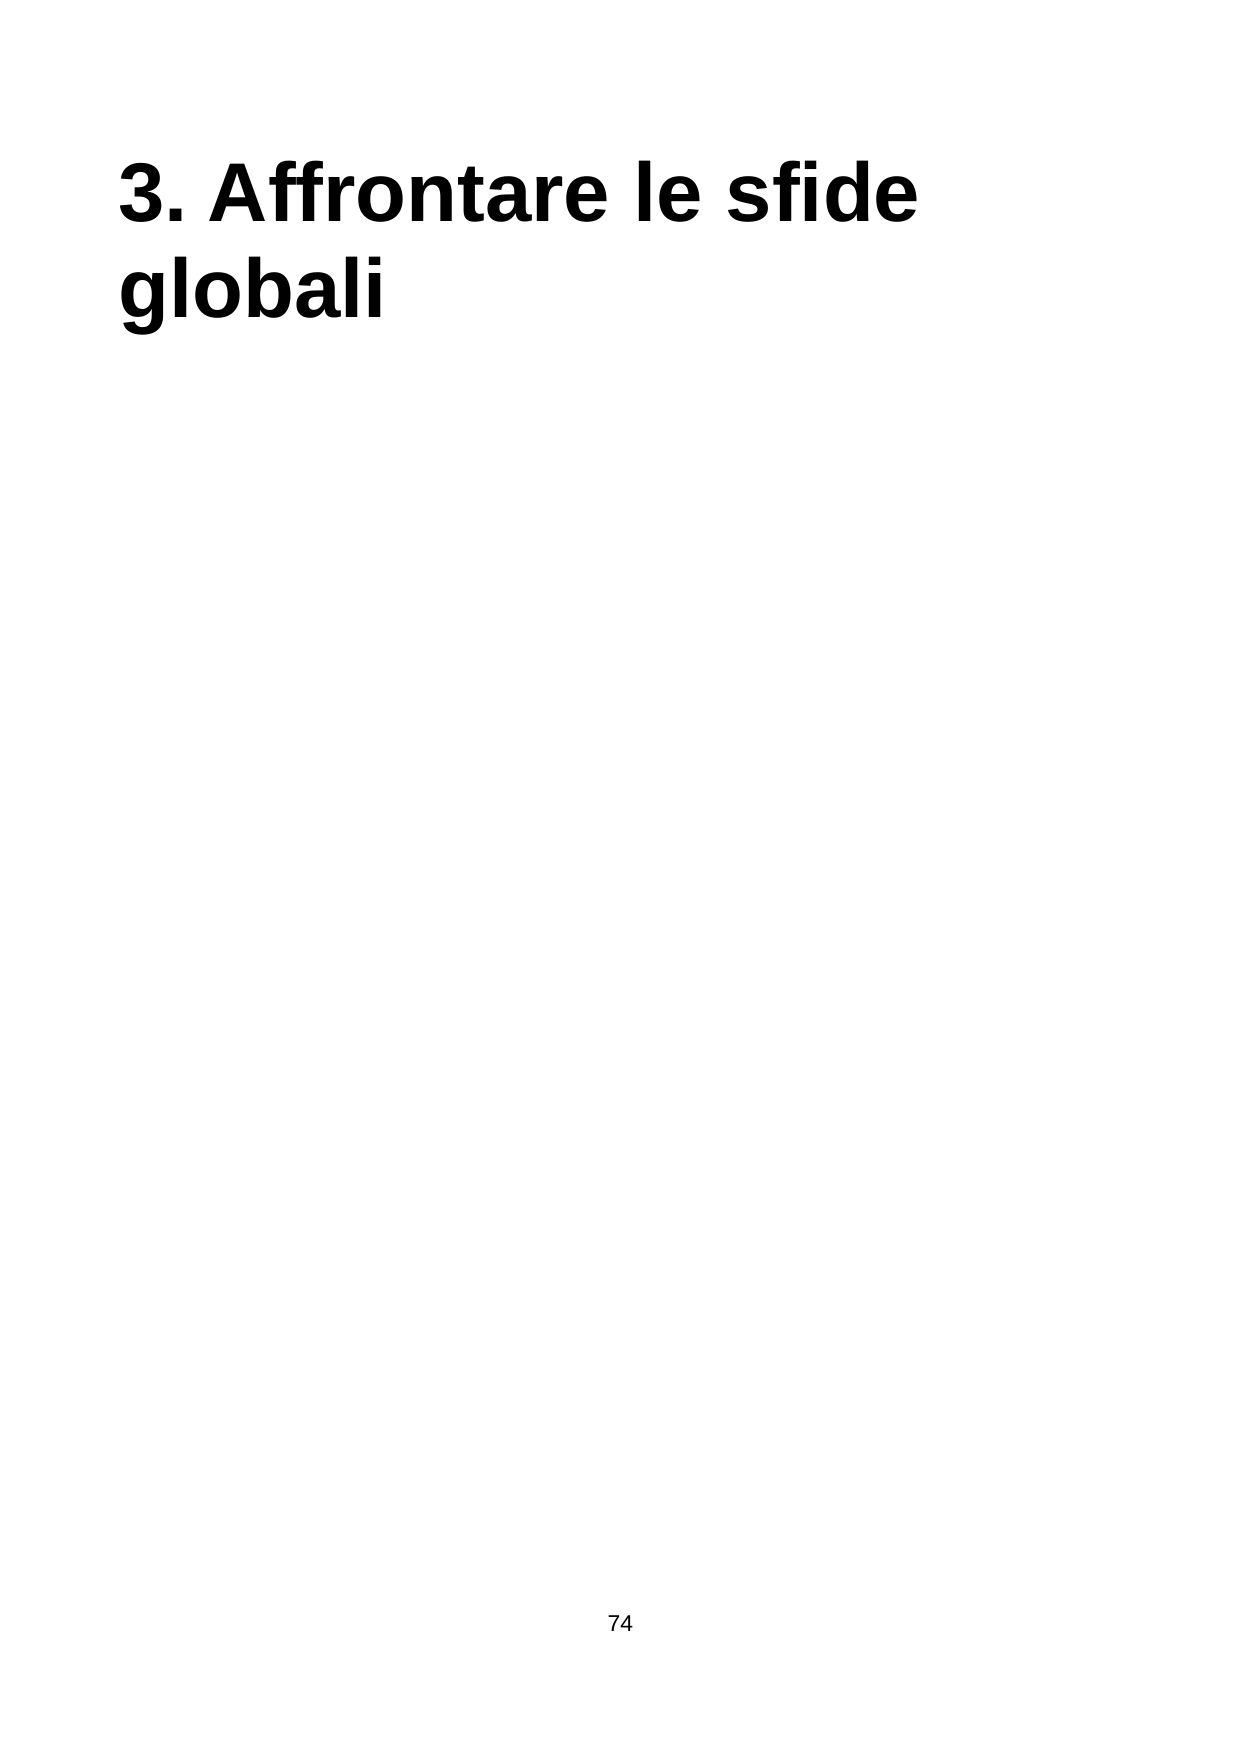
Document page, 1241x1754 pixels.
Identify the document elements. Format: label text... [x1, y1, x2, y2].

text 3. Affrontare le sfide globali [118, 143, 1122, 335]
